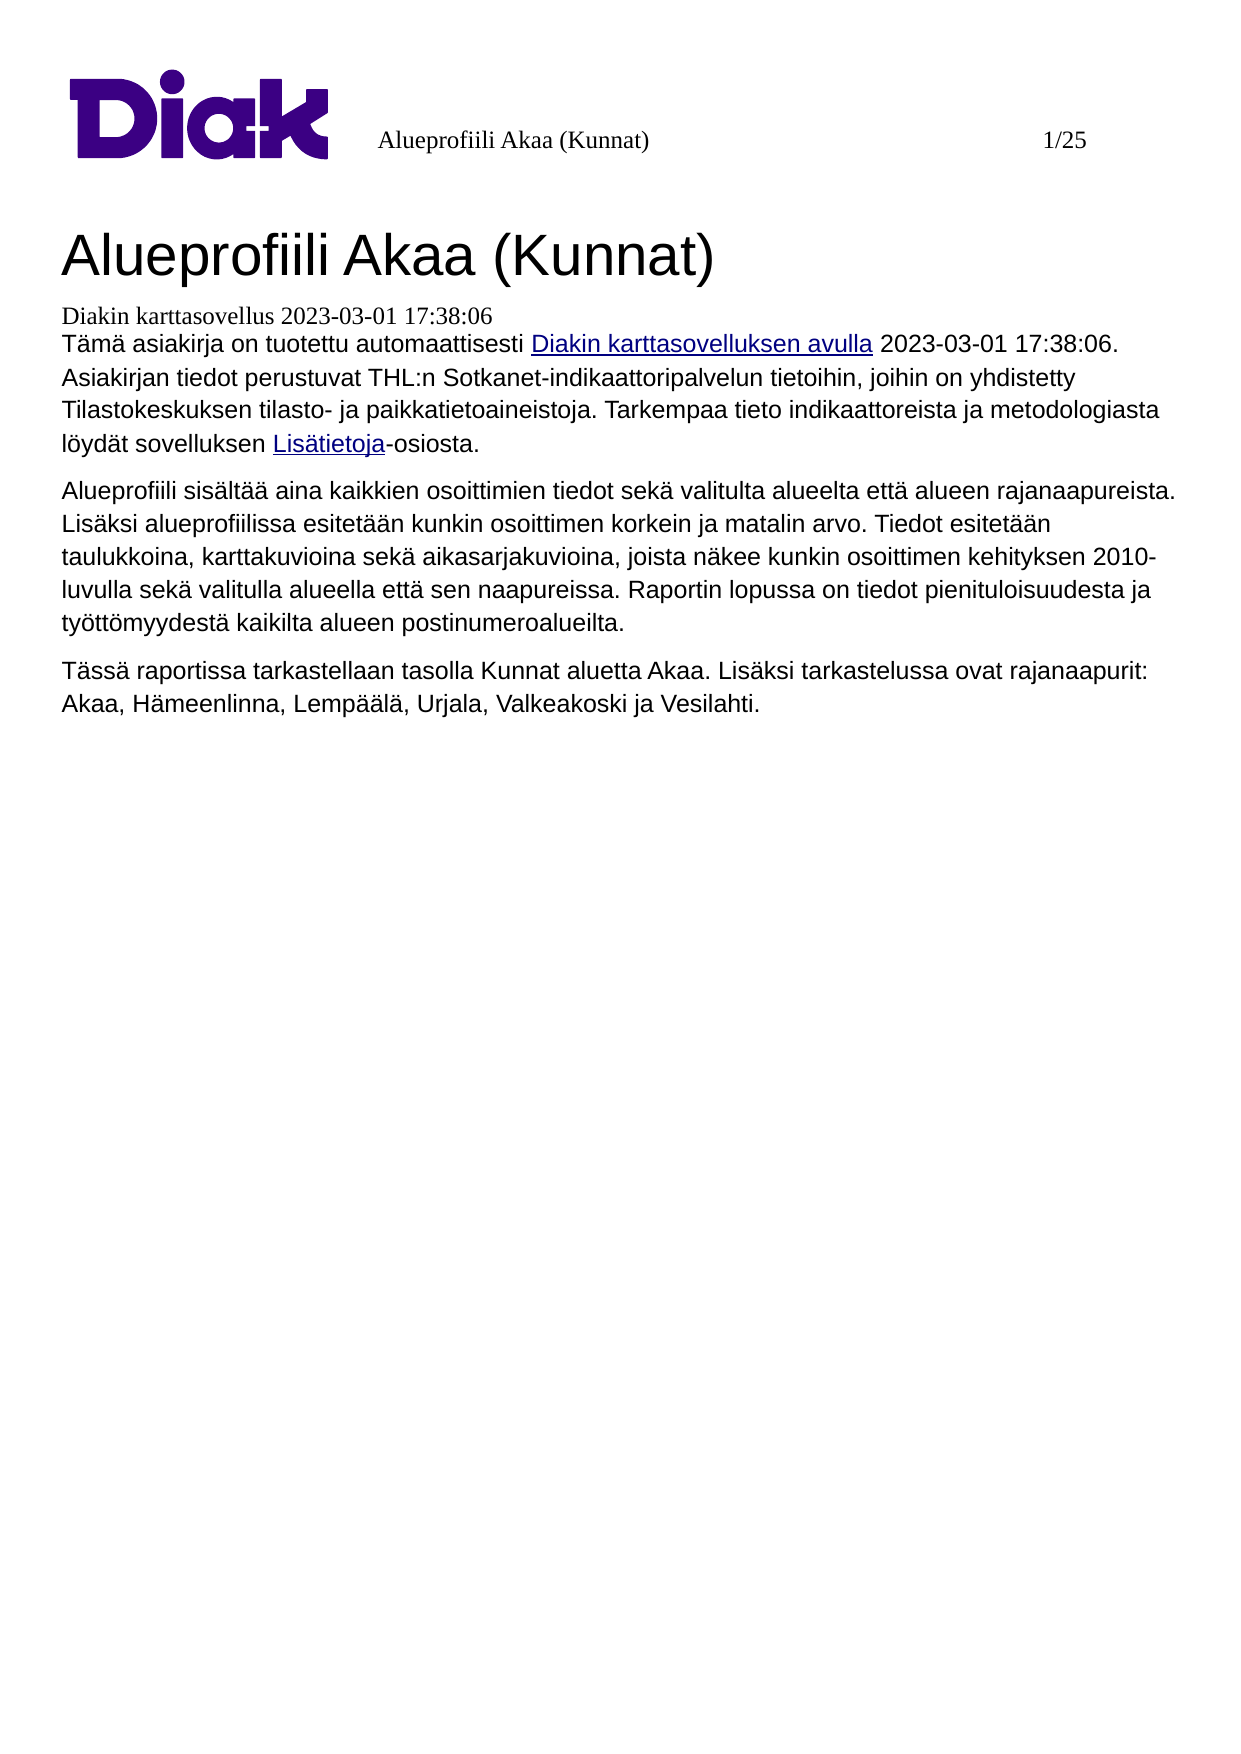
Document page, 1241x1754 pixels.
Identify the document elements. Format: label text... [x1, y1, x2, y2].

text Tässä raportissa tarkastellaan tasolla Kunnat aluetta Akaa. Lisäksi tarkastelussa ovat rajanaapurit: Akaa, Hämeenlinna, Lempäälä, Urjala, Valkeakoski ja Vesilahti. [61, 656, 1179, 718]
text Diakin karttasovellus 2023-03-01 17:38:06 [61, 301, 1179, 329]
text Tämä asiakirja on tuotettu automaattisesti Diakin karttasovelluksen avulla 2023-03-01 17:38:06. Asiakirjan tiedot perustuvat THL:n Sotkanet-indikaattoripalvelun tietoihin, joihin on yhdistetty Tilastokeskuksen tilasto- ja paikkatietoaineistoja. Tarkempaa tieto indikaattoreista ja metodologiasta löydät sovelluksen Lisätietoja-osiosta. [61, 329, 1179, 457]
text Alueprofiili sisältää aina kaikkien osoittimien tiedot sekä valitulta alueelta että alueen rajanaapureista. Lisäksi alueprofiilissa esitetään kunkin osoittimen korkein ja matalin arvo. Tiedot esitetään taulukkoina, karttakuvioina sekä aikasarjakuvioina, joista näkee kunkin osoittimen kehityksen 2010-luvulla sekä valitulla alueella että sen naapureissa. Raportin lopussa on tiedot pienituloisuudesta ja työttömyydestä kaikilta alueen postinumeroalueilta. [61, 476, 1179, 637]
title Alueprofiili Akaa (Kunnat) [61, 221, 1179, 288]
